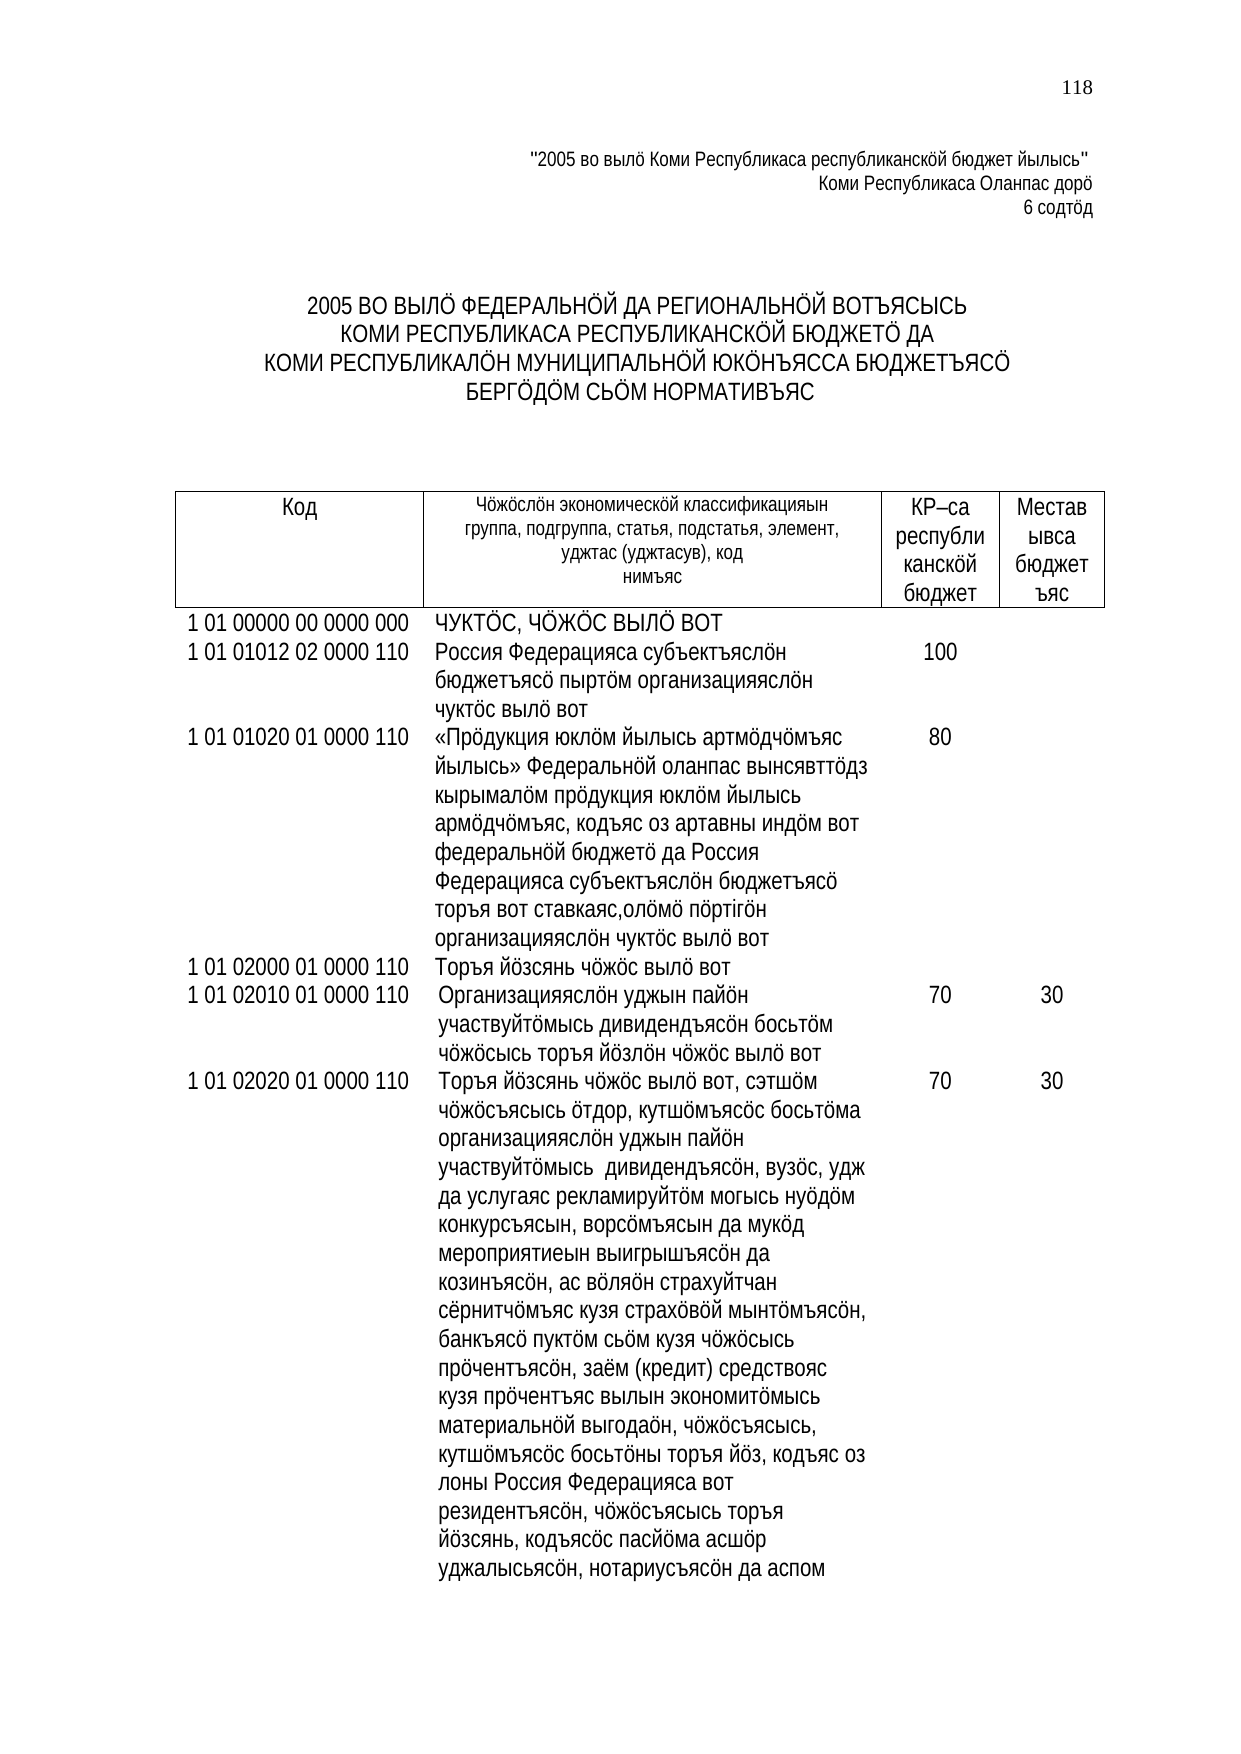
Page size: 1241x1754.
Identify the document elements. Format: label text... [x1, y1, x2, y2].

table_header Меставывса бюджетъяс [1000, 492, 1104, 607]
table_cell «Прöдукция юклöм йылысь артмöдчöмъяс йылысь» Федеральнöй оланпас вынсявттöдз кырымалöм прöдукция юклöм йылысь армöдчöмъяс, кодъяс оз артавны индöм вот федеральнöй бюджетö да Россия Федерацияса субъектъяслöн бюджетъясö торъя вот ставкаяс,олöмö пöртiгöн организацияяслöн чуктöс вылö вот [423, 723, 881, 952]
text "2005 во вылö Коми Республикаса республиканскöй бюджет йылысь" [187, 147, 1093, 171]
table_cell 1 01 00000 00 0000 000 [176, 608, 423, 636]
table_cell [999, 723, 1104, 952]
table_cell [881, 952, 999, 980]
text 6 содтöд [187, 195, 1093, 219]
text Коми Республикаса Оланпас дорö [187, 171, 1093, 195]
table_cell Россия Федерацияса субъектъяслöн бюджетъясö пыртöм организацияяслöн чуктöс вылö вот [423, 636, 881, 722]
table_cell 70 [881, 1066, 999, 1582]
table_cell [999, 636, 1104, 722]
table_cell 80 [881, 723, 999, 952]
table_cell 1 01 02020 01 0000 110 [176, 1066, 423, 1582]
table_cell ЧУКТÖС, ЧÖЖÖС ВЫЛÖ ВОТ [423, 608, 881, 636]
table_cell 1 01 02000 01 0000 110 [176, 952, 423, 980]
table_header Код [176, 492, 423, 607]
table_cell 30 [999, 1066, 1104, 1582]
text КОМИ РЕСПУБЛИКАСА РЕСПУБЛИКАНСКÖЙ БЮДЖЕТÖ ДА [187, 319, 1093, 348]
table_cell [999, 608, 1104, 636]
text 2005 ВО ВЫЛÖ ФЕДЕРАЛЬНÖЙ ДА РЕГИОНАЛЬНÖЙ ВОТЪЯСЫСЬ [187, 291, 1093, 319]
table_cell 100 [881, 636, 999, 722]
text КОМИ РЕСПУБЛИКАЛÖН МУНИЦИПАЛЬНÖЙ ЮКÖНЪЯССА БЮДЖЕТЪЯСÖ [187, 348, 1093, 377]
table_cell Торъя йöзсянь чöжöс вылö вот, сэтшöм чöжöсъясысь öтдор, кутшöмъясöс босьтöма организацияяслöн уджын пайöн участвуйтöмысь дивидендъясöн, вузöс, удж да услугаяс рекламируйтöм могысь нуöдöм конкурсъясын, ворсöмъясын да мукöд мероприятиеын выигрышъясöн да козинъясöн, ас вöляöн страхуйтчан сёрнитчöмъяс кузя страхöвöй мынтöмъясöн, банкъясö пуктöм сьöм кузя чöжöсысь прöчентъясöн, заём (кредит) средствояс кузя прöчентъяс вылын экономитöмысь материальнöй выгодаöн, чöжöсъясысь, кутшöмъясöс босьтöны торъя йöз, кодъяс оз лоны Россия Федерацияса вот резидентъясöн, чöжöсъясысь торъя йöзсянь, кодъясöс пасйöма асшöр уджалысьясöн, нотариусъясöн да аспом [423, 1066, 881, 1582]
table_header КР–са республиканскöй бюджет [882, 492, 999, 607]
table_cell Организацияяслöн уджын пайöн участвуйтöмысь дивидендъясöн босьтöм чöжöсысь торъя йöзлöн чöжöс вылö вот [423, 980, 881, 1066]
table_cell [881, 608, 999, 636]
table_cell 30 [999, 980, 1104, 1066]
table_header Чöжöслöн экономическöй классификацияын группа, подгруппа, статья, подстатья, элемент, уджтас (уджтасув), код нимъяс [424, 492, 881, 607]
table_cell [999, 952, 1104, 980]
table_cell 1 01 02010 01 0000 110 [176, 980, 423, 1066]
table_cell 70 [881, 980, 999, 1066]
table_cell 1 01 01012 02 0000 110 [176, 636, 423, 722]
table_cell 1 01 01020 01 0000 110 [176, 723, 423, 952]
text БЕРГÖДÖМ СЬÖМ НОРМАТИВЪЯС [187, 377, 1093, 405]
table_cell Торъя йöзсянь чöжöс вылö вот [423, 952, 881, 980]
